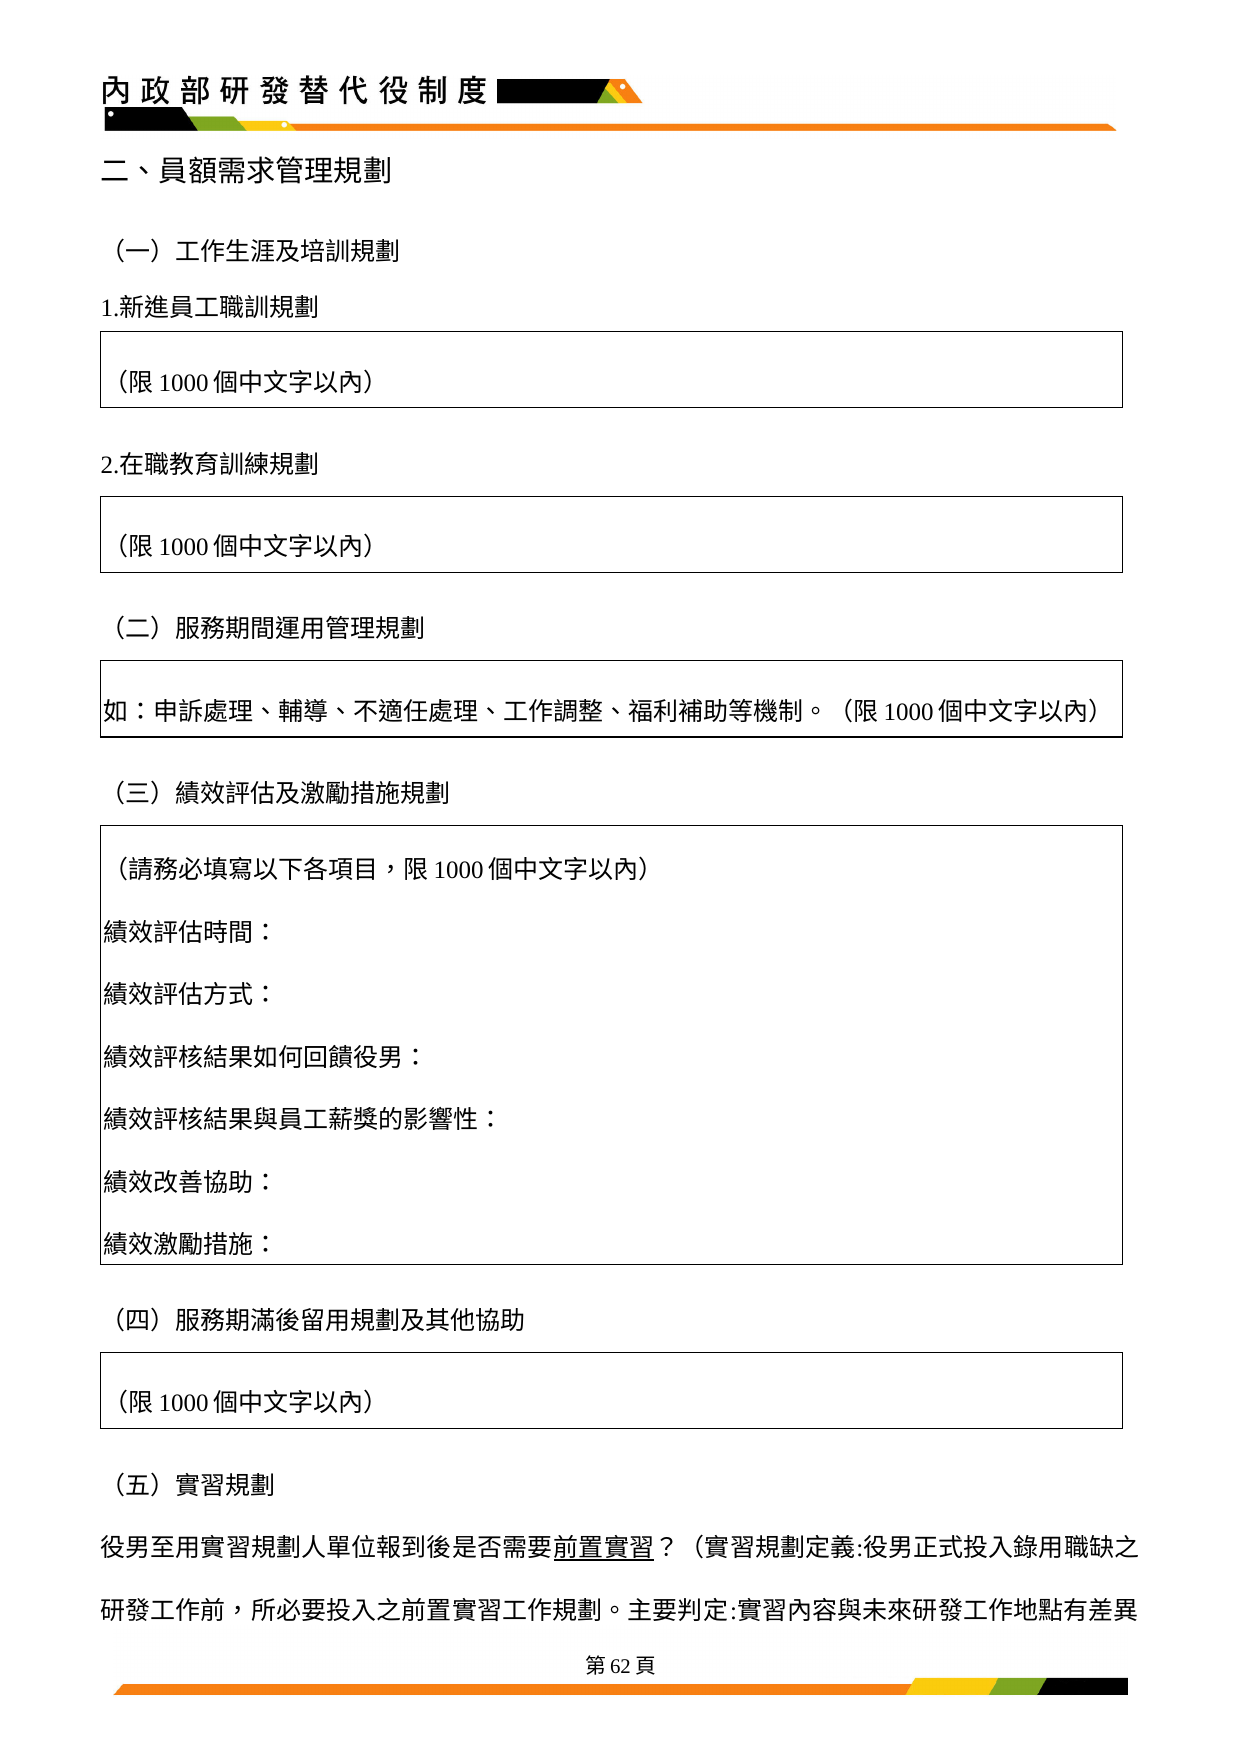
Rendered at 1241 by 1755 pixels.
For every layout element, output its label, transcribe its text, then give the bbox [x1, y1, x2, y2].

text （五）實習規劃 [100, 1442, 1140, 1504]
text 2.在職教育訓練規劃 [100, 421, 1140, 483]
text （二）服務期間運用管理規劃 [100, 585, 1140, 648]
table_header （限1000個中文字以內） [101, 332, 1122, 407]
text （一）工作生涯及培訓規劃 [100, 208, 1140, 271]
text 1.新進員工職訓規劃 [100, 283, 1140, 325]
table_header （限1000個中文字以內） [101, 1353, 1122, 1428]
text 二、員額需求管理規劃 [100, 150, 1140, 189]
text （四）服務期滿後留用規劃及其他協助 [100, 1277, 1140, 1339]
text （三）績效評估及激勵措施規劃 [100, 750, 1140, 812]
table_header （請務必填寫以下各項目，限1000個中文字以內） 績效評估時間： 績效評估方式： 績效評核結果如何回饋役男： 績效評核結果與員工薪獎的影響性： 績效改善協助： 績效激勵措施： [101, 826, 1122, 1263]
table_header （限1000個中文字以內） [101, 497, 1122, 572]
text 役男至用實習規劃人單位報到後是否需要前置實習？（實習規劃定義:役男正式投入錄用職缺之研發工作前，所必要投入之前置實習工作規劃。主要判定:實習內容與未來研發工作地點有差異 [100, 1504, 1140, 1629]
table_header 如：申訴處理、輔導、不適任處理、工作調整、福利補助等機制。（限1000個中文字以內） [101, 661, 1122, 736]
